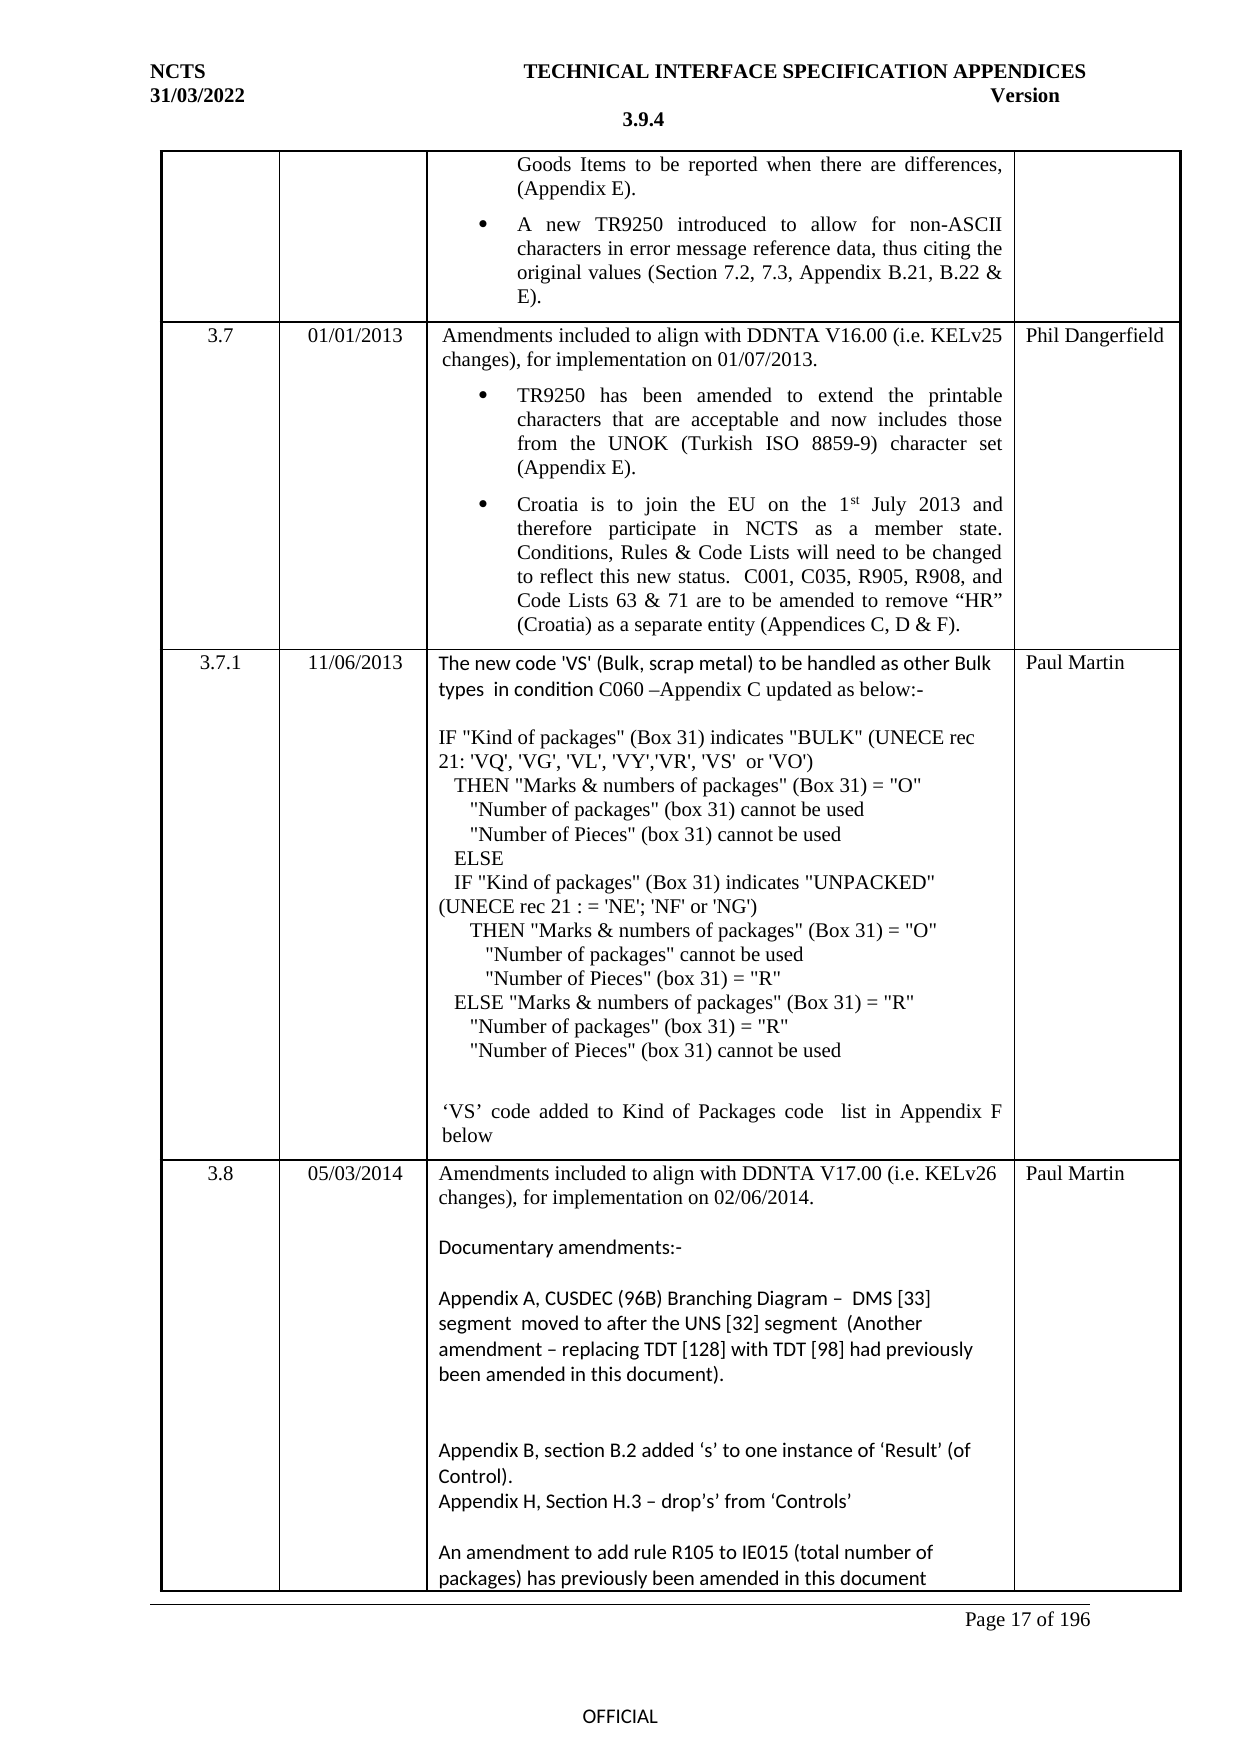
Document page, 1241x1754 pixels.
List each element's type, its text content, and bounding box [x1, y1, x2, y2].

table_cell 05/03/2014 [280, 1161, 426, 1590]
table_cell 3.7 [163, 323, 279, 649]
table_cell 3.7.1 [163, 650, 279, 1159]
table_cell [280, 152, 426, 321]
table_cell Amendments included to align with DDNTA V17.00 (i.e. KELv26 changes), for implementation on 02/06/2014. Documentary amendments:- Appendix A, CUSDEC (96B) Branching Diagram – DMS [33] segment moved to after the UNS [32] segment (Another amendment – replacing TDT [128] with TDT [98] had previously been amended in this document). Appendix B, section B.2 added ‘s’ to one instance of ‘Result’ (of Control). Appendix H, Section H.3 – drop’s’ from ‘Controls’ An amendment to add rule R105 to IE015 (total number of packages) has previously been amended in this document [428, 1161, 1014, 1590]
table_cell [1015, 152, 1179, 321]
table_cell Phil Dangerfield [1015, 323, 1179, 649]
table_cell Goods Items to be reported when there are differences, (Appendix E). A new TR9250 introduced to allow for non-ASCII characters in error message reference data, thus citing the original values (Section 7.2, 7.3, Appendix B.21, B.22 & E). [428, 152, 1014, 321]
table_cell Paul Martin [1015, 1161, 1179, 1590]
table_cell 3.8 [163, 1161, 279, 1590]
table_cell Amendments included to align with DDNTA V16.00 (i.e. KELv25 changes), for implementation on 01/07/2013. TR9250 has been amended to extend the printable characters that are acceptable and now includes those from the UNOK (Turkish ISO 8859-9) character set (Appendix E). Croatia is to join the EU on the 1st July 2013 and therefore participate in NCTS as a member state. Conditions, Rules & Code Lists will need to be changed to reflect this new status. C001, C035, R905, R908, and Code Lists 63 & 71 are to be amended to remove “HR” (Croatia) as a separate entity (Appendices C, D & F). [428, 323, 1014, 649]
table_cell Paul Martin [1015, 650, 1179, 1159]
table_cell 11/06/2013 [280, 650, 426, 1159]
table_cell The new code 'VS' (Bulk, scrap metal) to be handled as other Bulk types in condition C060 –Appendix C updated as below:- IF "Kind of packages" (Box 31) indicates "BULK" (UNECE rec 21: 'VQ', 'VG', 'VL', 'VY','VR', 'VS' or 'VO') THEN "Marks & numbers of packages" (Box 31) = "O" "Number of packages" (box 31) cannot be used "Number of Pieces" (box 31) cannot be used ELSE IF "Kind of packages" (Box 31) indicates "UNPACKED" (UNECE rec 21 : = 'NE'; 'NF' or 'NG') THEN "Marks & numbers of packages" (Box 31) = "O" "Number of packages" cannot be used "Number of Pieces" (box 31) = "R" ELSE "Marks & numbers of packages" (Box 31) = "R" "Number of packages" (box 31) = "R" "Number of Pieces" (box 31) cannot be used ‘VS’ code added to Kind of Packages code list in Appendix F below [428, 650, 1014, 1159]
table_cell 01/01/2013 [280, 323, 426, 649]
table_cell [163, 152, 279, 321]
